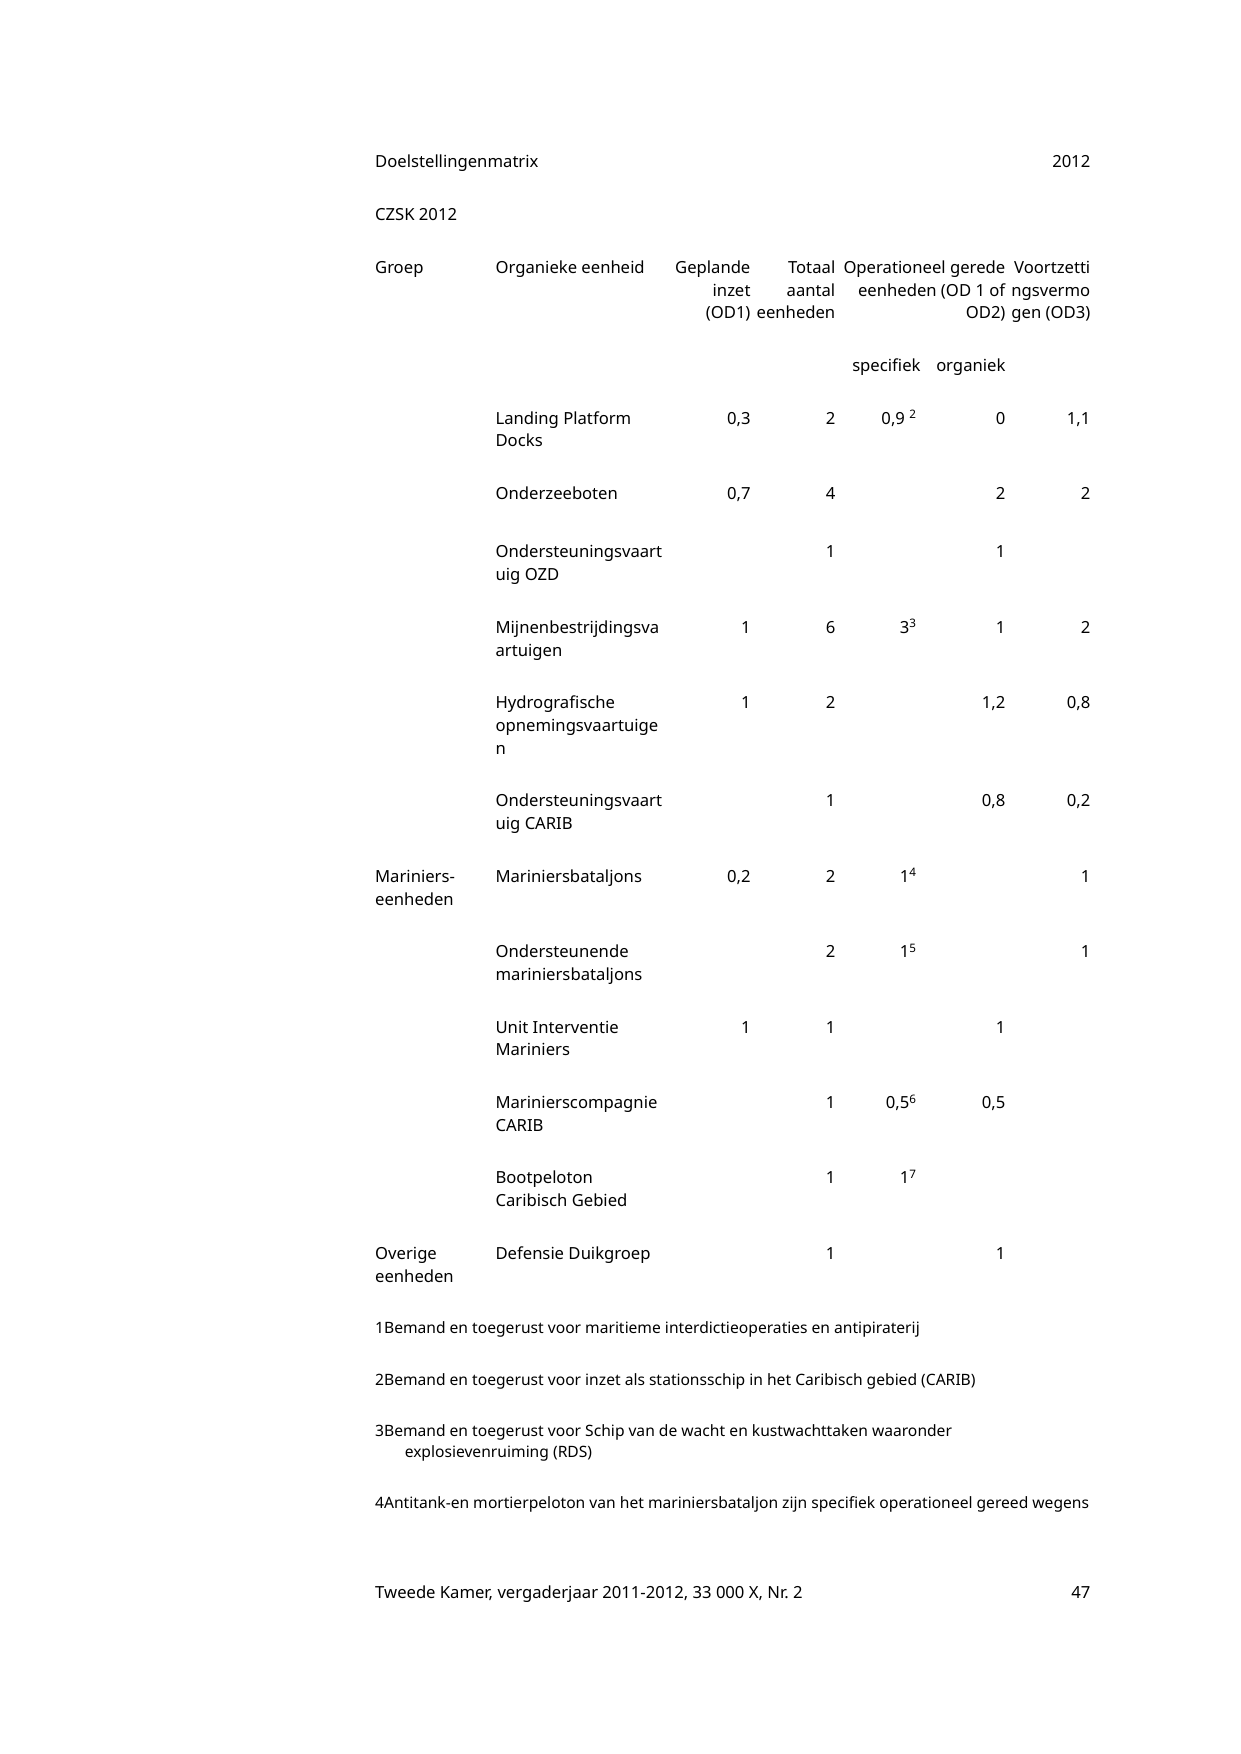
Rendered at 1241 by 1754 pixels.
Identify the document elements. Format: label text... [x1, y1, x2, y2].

table_cell [665, 1242, 750, 1317]
table_cell [920, 865, 1005, 940]
table_cell [375, 482, 495, 540]
table_cell Landing Platform Docks [495, 406, 665, 482]
table_cell [375, 1166, 495, 1242]
table_cell 1 [750, 789, 835, 864]
table_cell 1 [1005, 865, 1090, 940]
table_cell 1 [920, 1242, 1005, 1317]
table_cell Mariniers-eenheden [375, 865, 495, 940]
table_cell 2 [1005, 616, 1090, 691]
table_cell organiek [920, 354, 1005, 406]
table_cell Groep [375, 255, 495, 406]
table_cell 0,5 [920, 1091, 1005, 1166]
table_cell [835, 691, 920, 789]
table_cell [835, 789, 920, 864]
table_cell Mijnenbestrijdingsvaartuigen [495, 616, 665, 691]
table_cell Onderzeeboten [495, 482, 665, 540]
table_cell 15 [835, 940, 920, 1015]
table_cell 0,7 [665, 482, 750, 540]
table_cell 1 [665, 691, 750, 789]
table_cell Defensie Duikgroep [495, 1242, 665, 1317]
table_cell Totaal aantal eenheden [750, 255, 835, 406]
table_cell [665, 540, 750, 616]
table_cell 1 [920, 616, 1005, 691]
table_cell 1 [750, 1166, 835, 1242]
table_cell 0,8 [920, 789, 1005, 864]
table_header Doelstellingenmatrix CZSK 2012 [375, 150, 665, 255]
table_header 2012 [665, 150, 1090, 255]
table_cell [1005, 1015, 1090, 1091]
table_cell 0,2 [1005, 789, 1090, 864]
table_cell [1005, 540, 1090, 616]
table_cell Voortzettingsvermogen (OD3) [1005, 255, 1090, 406]
table_cell Ondersteuningsvaartuig OZD [495, 540, 665, 616]
table_cell [835, 1015, 920, 1091]
table_cell 14 [835, 865, 920, 940]
table_cell 33 [835, 616, 920, 691]
table_cell Operationeel gerede eenheden (OD 1 of OD2) [835, 255, 1005, 353]
table_cell [665, 1091, 750, 1166]
table_cell 17 [835, 1166, 920, 1242]
table_cell [375, 1091, 495, 1166]
table_cell 0,56 [835, 1091, 920, 1166]
table_cell 2 [750, 406, 835, 482]
table_cell 0,8 [1005, 691, 1090, 789]
table_cell 1 [920, 1015, 1005, 1091]
table_cell 0,3 [665, 406, 750, 482]
table_cell 1 [920, 540, 1005, 616]
table_cell [375, 691, 495, 789]
table_cell Ondersteunende mariniersbataljons [495, 940, 665, 1015]
table_cell 6 [750, 616, 835, 691]
table_cell 1 [750, 540, 835, 616]
table_cell 2 [750, 691, 835, 789]
table_cell [835, 482, 920, 540]
table_cell [1005, 1091, 1090, 1166]
table_cell 1,1 [1005, 406, 1090, 482]
table_cell 0,9 2 [835, 406, 920, 482]
table_cell 2 [750, 865, 835, 940]
table_cell 2 [920, 482, 1005, 540]
table_cell Geplande inzet (OD1) [665, 255, 750, 406]
table_cell Unit Interventie Mariniers [495, 1015, 665, 1091]
table_cell 0,2 [665, 865, 750, 940]
table_cell [375, 406, 495, 482]
table_cell 1 [665, 1015, 750, 1091]
table_cell Overige eenheden [375, 1242, 495, 1317]
table_cell [375, 540, 495, 616]
table_cell [835, 540, 920, 616]
table_cell [1005, 1166, 1090, 1242]
table_cell [920, 940, 1005, 1015]
table_cell [665, 1166, 750, 1242]
table_cell Ondersteuningsvaartuig CARIB [495, 789, 665, 864]
table_cell Hydrografische opnemingsvaartuigen [495, 691, 665, 789]
table_cell [375, 616, 495, 691]
table_cell 0 [920, 406, 1005, 482]
table_cell 1 [750, 1242, 835, 1317]
table_cell 2 [750, 940, 835, 1015]
table_cell 1 [1005, 940, 1090, 1015]
table_cell [665, 940, 750, 1015]
table_cell 1 [665, 616, 750, 691]
table_cell Mariniersbataljons [495, 865, 665, 940]
table_cell [835, 1242, 920, 1317]
table_cell Bootpeloton Caribisch Gebied [495, 1166, 665, 1242]
table_cell 1 [750, 1091, 835, 1166]
table_cell [665, 789, 750, 864]
table_cell Organieke eenheid [495, 255, 665, 406]
table_cell [1005, 1242, 1090, 1317]
table_cell 4 [750, 482, 835, 540]
table_cell 1 [750, 1015, 835, 1091]
table_cell [375, 1015, 495, 1091]
table_cell 1,2 [920, 691, 1005, 789]
table_cell [375, 789, 495, 864]
table_cell 2 [1005, 482, 1090, 540]
table_cell Marinierscompagnie CARIB [495, 1091, 665, 1166]
table_cell specifiek [835, 354, 920, 406]
table_cell 1Bemand en toegerust voor maritieme interdictieoperaties en antipiraterij 2Bemand en toegerust voor inzet als stationsschip in het Caribisch gebied (CARIB) 3Bemand en toegerust voor Schip van de wacht en kustwachttaken waaronder explosievenruiming (RDS) 4Antitank-en mortierpeloton van het mariniersbataljon zijn specifiek operationeel gereed wegens [375, 1317, 1090, 1513]
table_cell [375, 940, 495, 1015]
table_cell [920, 1166, 1005, 1242]
